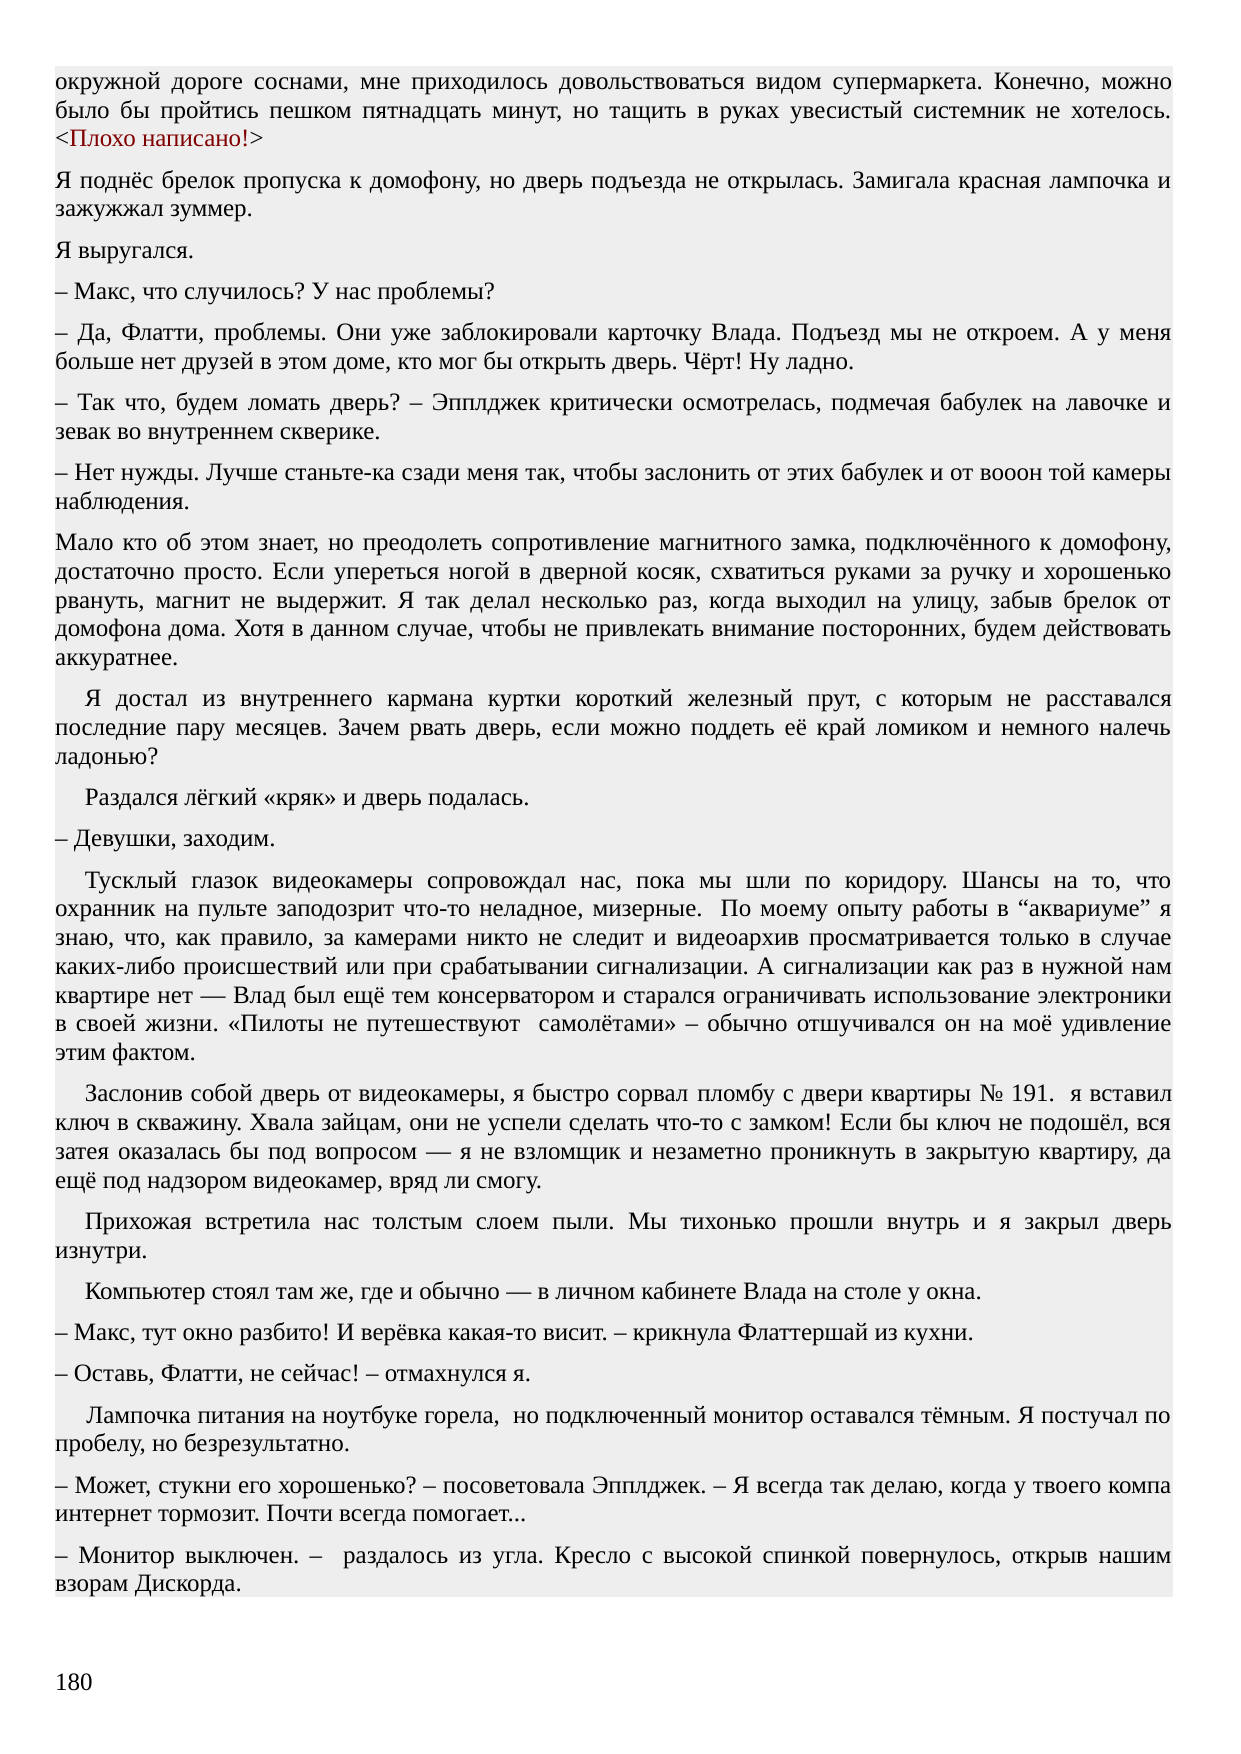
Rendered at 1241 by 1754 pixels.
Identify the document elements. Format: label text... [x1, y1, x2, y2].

text Компьютер стоял там же, где и обычно — в личном кабинете Влада на столе у окна. [55, 1276, 1173, 1305]
text Раздался лёгкий «кряк» и дверь подалась. [55, 782, 1173, 811]
text – Так что, будем ломать дверь? – Эпплджек критически осмотрелась, подмечая бабулек на лавочке и зевак во внутреннем скверике. [55, 387, 1173, 445]
text Заслонив собой дверь от видеокамеры, я быстро сорвал пломбу с двери квартиры № 191. я вставил ключ в скважину. Хвала зайцам, они не успели сделать что-то с замком! Если бы ключ не подошёл, вся затея оказалась бы под вопросом — я не взломщик и незаметно проникнуть в закрытую квартиру, да ещё под надзором видеокамер, вряд ли смогу. [55, 1078, 1173, 1193]
text Тусклый глазок видеокамеры сопровождал нас, пока мы шли по коридору. Шансы на то, что охранник на пульте заподозрит что-то неладное, мизерные. По моему опыту работы в “аквариуме” я знаю, что, как правило, за камерами никто не следит и видеоархив просматривается только в случае каких-либо происшествий или при срабатывании сигнализации. А сигнализации как раз в нужной нам квартире нет — Влад был ещё тем консерватором и старался ограничивать использование электроники в своей жизни. «Пилоты не путешествуют самолётами» – обычно отшучивался он на моё удивление этим фактом. [55, 865, 1173, 1066]
text – Да, Флатти, проблемы. Они уже заблокировали карточку Влада. Подъезд мы не откроем. А у меня больше нет друзей в этом доме, кто мог бы открыть дверь. Чёрт! Ну ладно. [55, 317, 1173, 375]
text – Нет нужды. Лучше станьте-ка сзади меня так, чтобы заслонить от этих бабулек и от вооон той камеры наблюдения. [55, 457, 1173, 515]
text – Макс, тут окно разбито! И верёвка какая-то висит. – крикнула Флаттершай из кухни. [55, 1317, 1173, 1346]
text – Девушки, заходим. [55, 823, 1173, 852]
text Я выругался. [55, 235, 1173, 263]
text – Может, стукни его хорошенько? – посоветовала Эпплджек. – Я всегда так делаю, когда у твоего компа интернет тормозит. Почти всегда помогает... [55, 1470, 1173, 1527]
text – Оставь, Флатти, не сейчас! – отмахнулся я. [55, 1358, 1173, 1387]
text Лампочка питания на ноутбуке горела, но подключенный монитор оставался тёмным. Я постучал по пробелу, но безрезультатно. [55, 1400, 1173, 1457]
text окружной дороге соснами, мне приходилось довольствоваться видом супермаркета. Конечно, можно было бы пройтись пешком пятнадцать минут, но тащить в руках увесистый системник не хотелось. <Плохо написано!> [55, 66, 1173, 152]
text – Монитор выключен. – раздалось из угла. Кресло с высокой спинкой повернулось, открыв нашим взорам Дискорда. [55, 1540, 1173, 1597]
list Мало кто об этом знает, но преодолеть сопротивление магнитного замка, подключённого к домофону, достаточно просто. Если упереться ногой в дверной косяк, схватиться руками за ручку и хорошенько рвануть, магнит не выдержит. Я так делал несколько раз, когда выходил на улицу, забыв брелок от домофона дома. Хотя в данном случае, чтобы не привлекать внимание посторонних, будем действовать аккуратнее. [55, 527, 1173, 671]
text Я достал из внутреннего кармана куртки короткий железный прут, с которым не расставался последние пару месяцев. Зачем рвать дверь, если можно поддеть её край ломиком и немного налечь ладонью? [55, 683, 1173, 770]
text – Макс, что случилось? У нас проблемы? [55, 276, 1173, 305]
text Прихожая встретила нас толстым слоем пыли. Мы тихонько прошли внутрь и я закрыл дверь изнутри. [55, 1206, 1173, 1263]
text Я поднёс брелок пропуска к домофону, но дверь подъезда не открылась. Замигала красная лампочка и зажужжал зуммер. [55, 165, 1173, 222]
